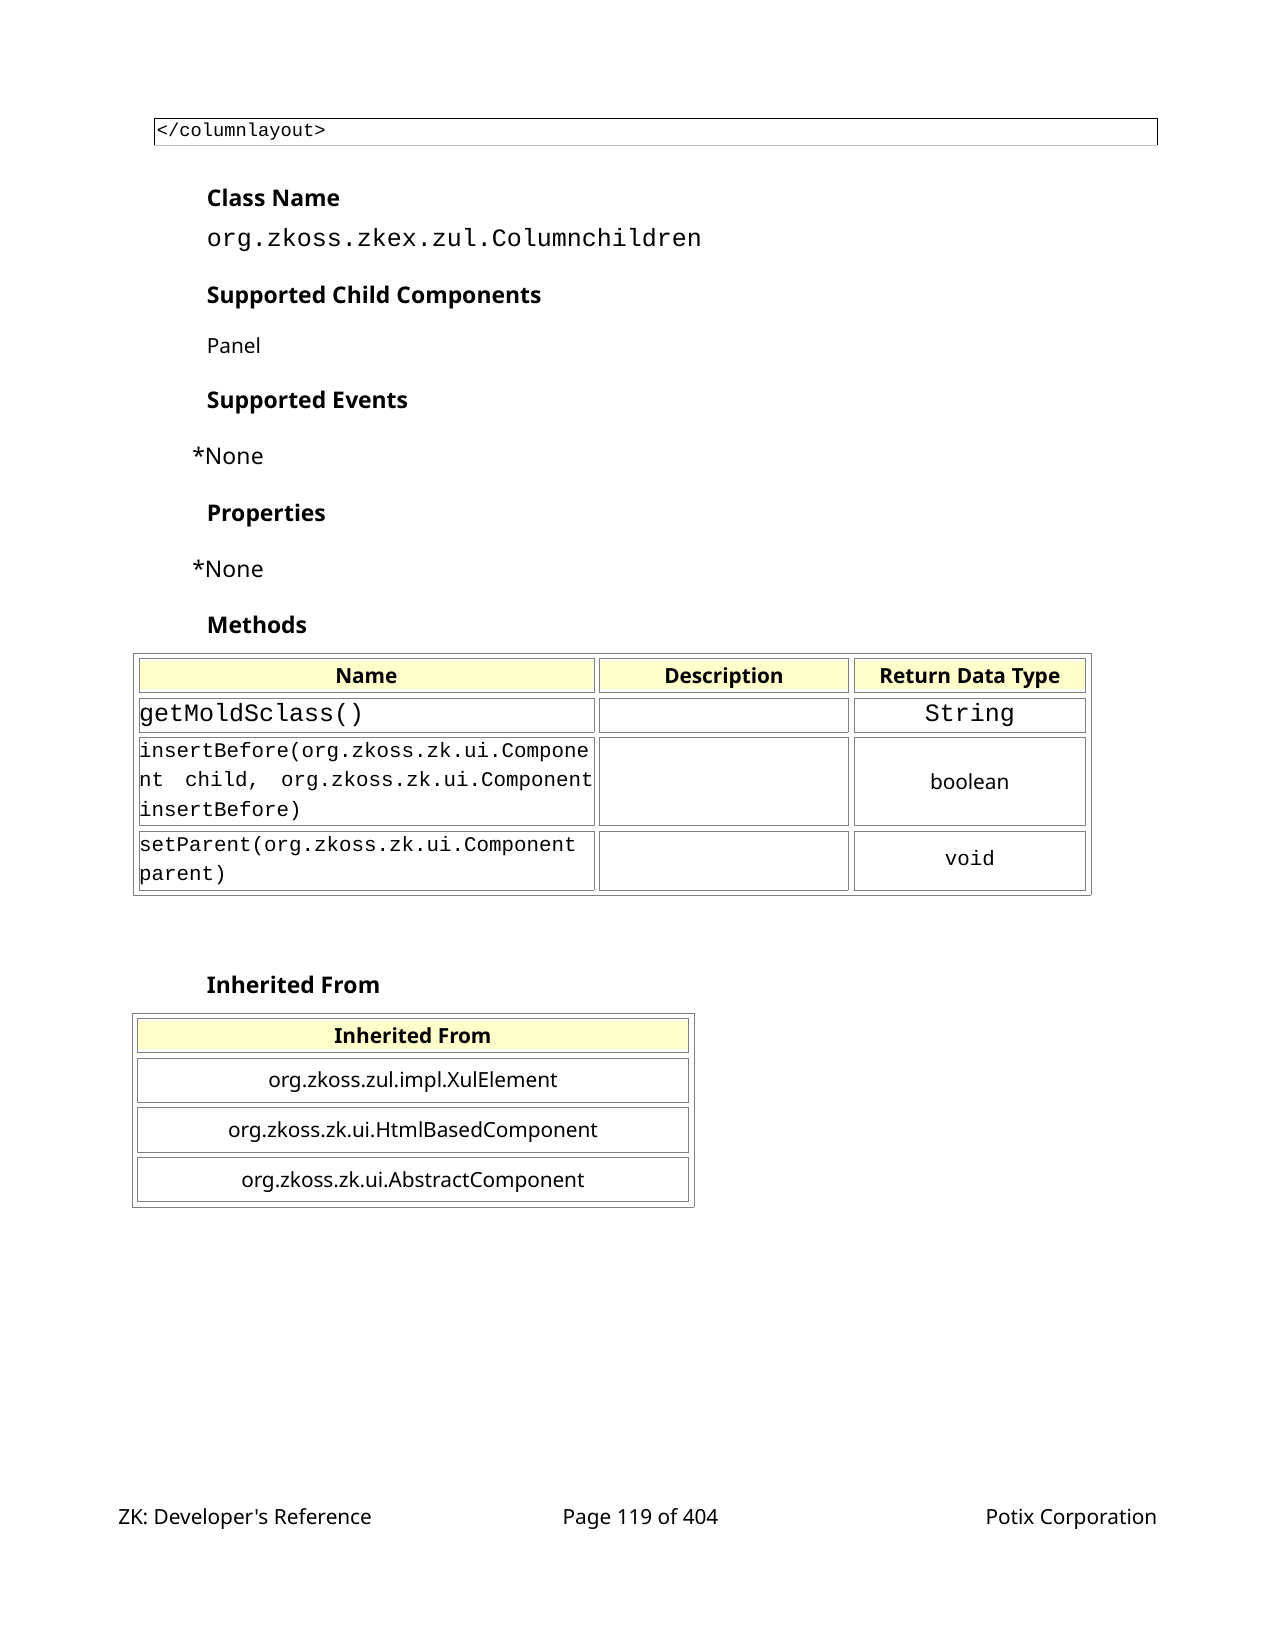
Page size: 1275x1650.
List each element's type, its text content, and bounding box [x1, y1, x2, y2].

text *None [118, 553, 1157, 584]
table_cell [600, 738, 848, 825]
text org.zkoss.zkex.zul.Columnchildren [207, 226, 1157, 254]
table_cell org.zkoss.zul.impl.XulElement [134, 1052, 691, 1102]
subtitle Supported Events [207, 384, 1157, 415]
text *None [118, 440, 1157, 472]
subtitle Class Name [207, 182, 1157, 213]
subtitle Supported Child Components [207, 279, 1157, 310]
table_header Description [596, 654, 851, 692]
table_cell [600, 832, 848, 889]
table_cell [596, 692, 851, 732]
table_cell org.zkoss.zk.ui.AbstractComponent [134, 1152, 691, 1201]
table_cell [596, 732, 851, 825]
subtitle Inherited From [207, 969, 1157, 1000]
table_cell insertBefore(org.zkoss.zk.ui.Component child, org.zkoss.zk.ui.Component insertBefore) [136, 732, 596, 825]
table_cell String [851, 692, 1088, 732]
table_cell void [851, 825, 1088, 889]
table_cell boolean [851, 732, 1088, 825]
subtitle Properties [207, 497, 1157, 528]
text </columnlayout> [155, 119, 1157, 145]
table_header Return Data Type [851, 654, 1088, 692]
table_cell [600, 699, 848, 732]
table_cell [596, 825, 851, 889]
text Panel [207, 331, 1157, 359]
table_header Inherited From [134, 1014, 691, 1052]
table_header Name [136, 654, 596, 692]
subtitle Methods [207, 609, 1157, 640]
table_cell org.zkoss.zk.ui.HtmlBasedComponent [134, 1102, 691, 1152]
table_cell getMoldSclass() [136, 692, 596, 732]
table_cell setParent(org.zkoss.zk.ui.Component parent) [136, 825, 596, 889]
